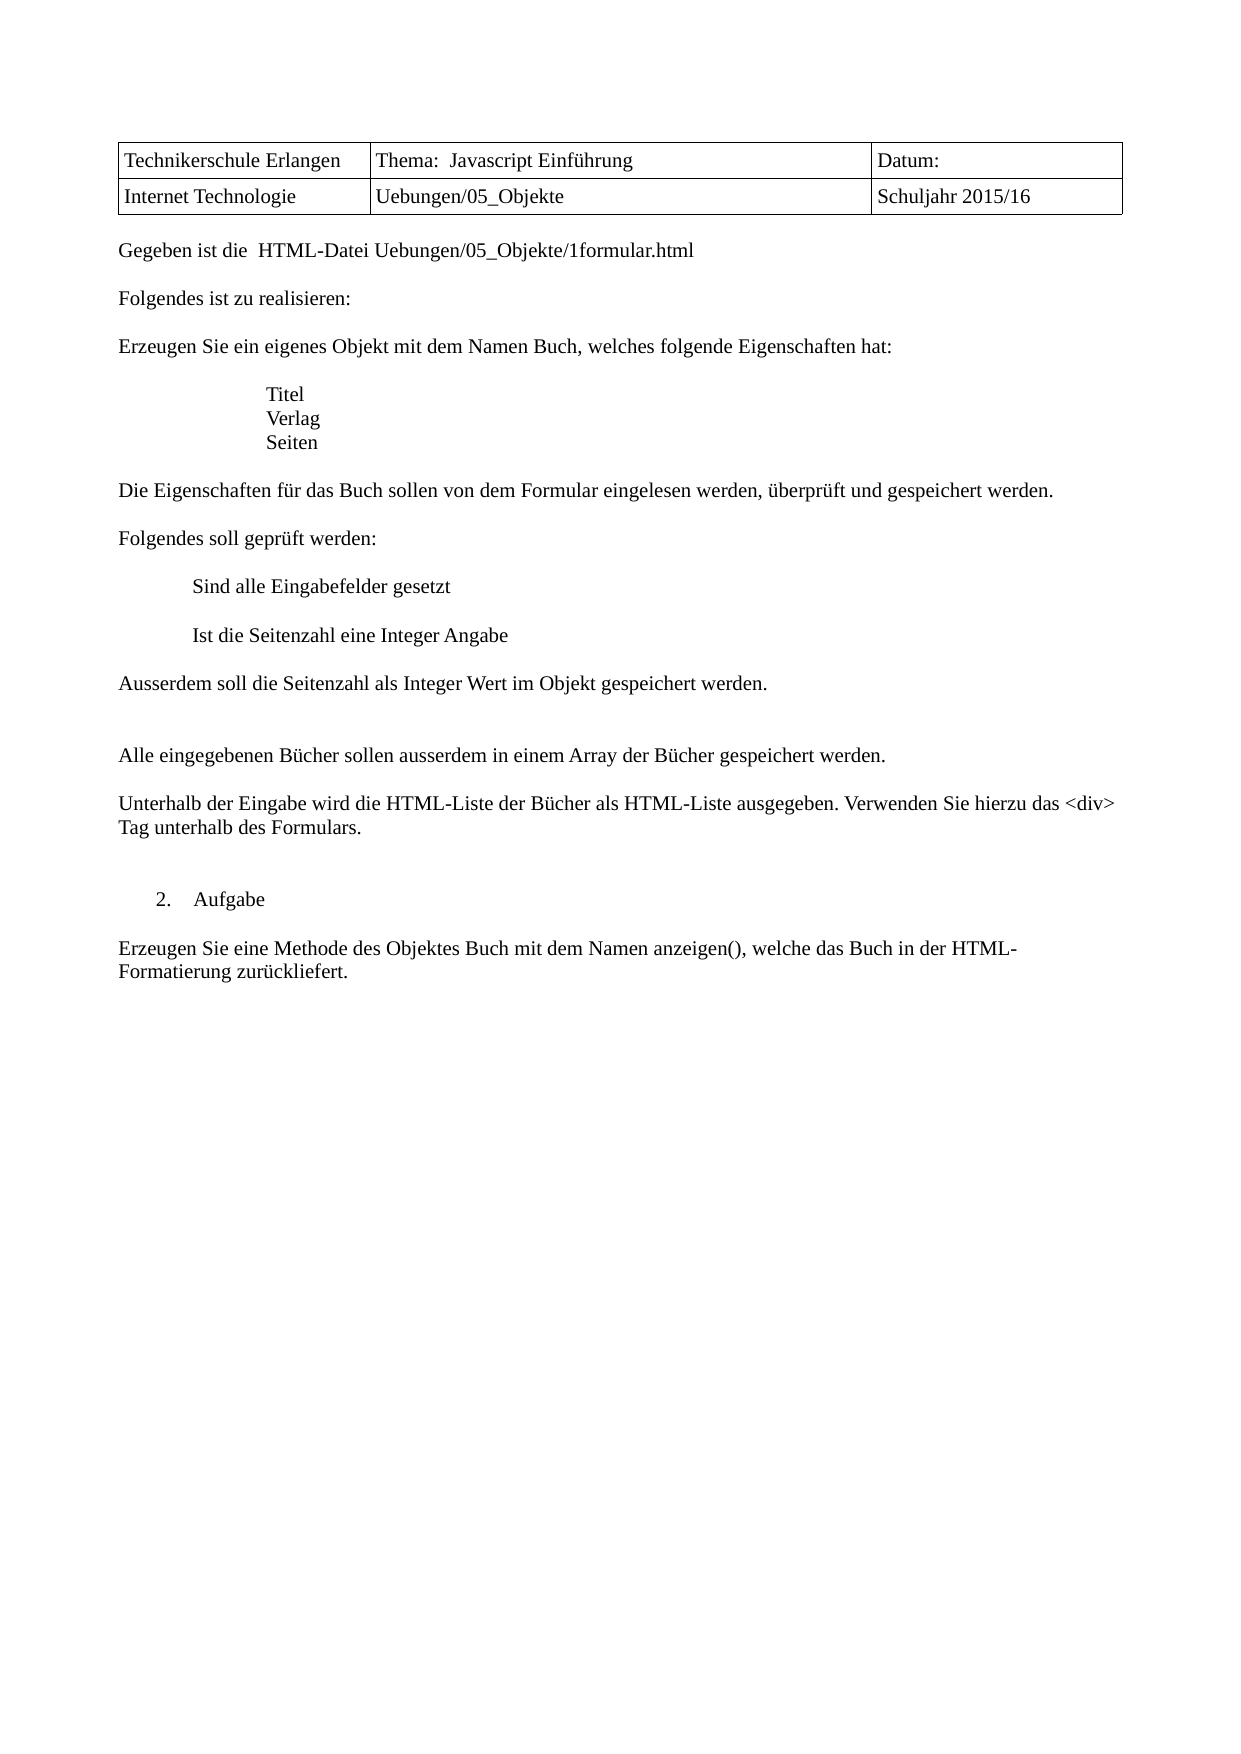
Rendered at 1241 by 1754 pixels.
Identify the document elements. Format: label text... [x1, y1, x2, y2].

table_cell Schuljahr 2015/16 [872, 179, 1122, 213]
text Alle eingegebenen Bücher sollen ausserdem in einem Array der Bücher gespeichert werden. [118, 743, 1122, 767]
text Unterhalb der Eingabe wird die HTML-Liste der Bücher als HTML-Liste ausgegeben. Verwenden Sie hierzu das <div> Tag unterhalb des Formulars. [118, 791, 1122, 839]
text Ist die Seitenzahl eine Integer Angabe [118, 623, 1122, 647]
table_header Thema: Javascript Einführung [371, 143, 871, 178]
text Gegeben ist die HTML-Datei Uebungen/05_Objekte/1formular.html [118, 238, 1122, 262]
text Ausserdem soll die Seitenzahl als Integer Wert im Objekt gespeichert werden. [118, 671, 1122, 695]
text Erzeugen Sie ein eigenes Objekt mit dem Namen Buch, welches folgende Eigenschaften hat: [118, 334, 1122, 358]
text Seiten [118, 430, 1122, 454]
text Folgendes ist zu realisieren: [118, 286, 1122, 310]
table_header Technikerschule Erlangen [119, 143, 370, 178]
text Die Eigenschaften für das Buch sollen von dem Formular eingelesen werden, überprüft und gespeichert werden. [118, 478, 1122, 502]
text Titel [118, 382, 1122, 406]
table_header Datum: [872, 143, 1122, 178]
table_cell Internet Technologie [119, 179, 370, 213]
list Aufgabe [156, 887, 1122, 911]
text Erzeugen Sie eine Methode des Objektes Buch mit dem Namen anzeigen(), welche das Buch in der HTML-Formatierung zurückliefert. [118, 935, 1122, 983]
text Verlag [118, 406, 1122, 430]
text Folgendes soll geprüft werden: [118, 526, 1122, 550]
text Sind alle Eingabefelder gesetzt [118, 574, 1122, 598]
table_cell Uebungen/05_Objekte [371, 179, 871, 213]
